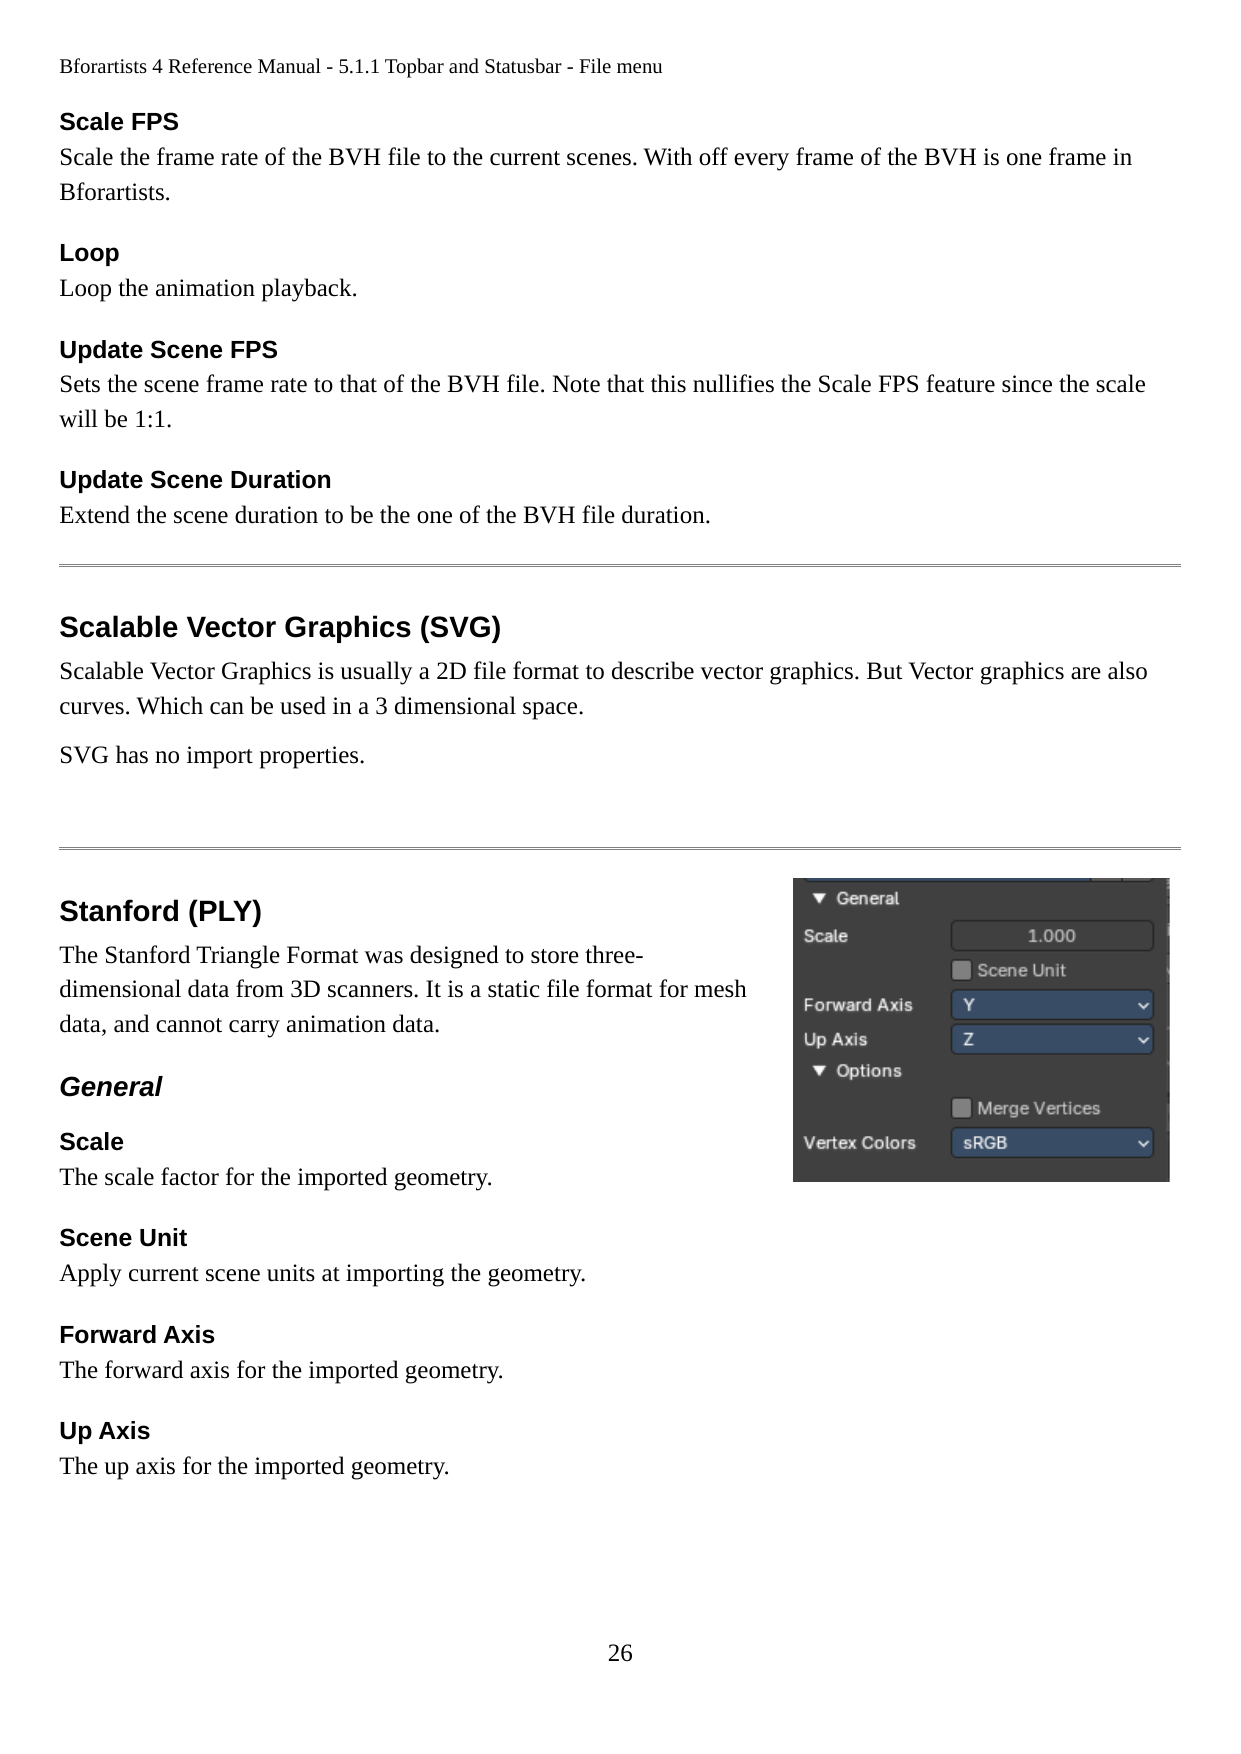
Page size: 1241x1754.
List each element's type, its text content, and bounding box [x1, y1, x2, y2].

subtitle Loop [59, 238, 1181, 267]
subtitle Update Scene Duration [59, 466, 1181, 494]
text SVG has no import properties. [59, 740, 1181, 769]
text The forward axis for the imported geometry. [59, 1355, 1181, 1383]
text The scale factor for the imported geometry. [59, 1162, 1181, 1191]
subtitle Up Axis [59, 1416, 1181, 1445]
subtitle Forward Axis [59, 1320, 1181, 1348]
subtitle [1170, 893, 1181, 927]
text The Stanford Triangle Format was designed to store three-dimensional data from 3D scanners. It is a static file format for mesh data, and cannot carry animation data. [59, 940, 793, 1037]
text Sets the scene frame rate to that of the BVH file. Note that this nullifies the Scale FPS feature since the scale will be 1:1. [59, 369, 1181, 433]
subtitle Scalable Vector Graphics (SVG) [59, 610, 1181, 644]
subtitle Scale FPS [59, 107, 1181, 136]
text Scalable Vector Graphics is usually a 2D file format to describe vector graphics. But Vector graphics are also curves. Which can be used in a 3 dimensional space. [59, 656, 1181, 719]
text Loop the animation playback. [59, 273, 1181, 302]
text Extend the scene duration to be the one of the BVH file duration. [59, 500, 1181, 529]
picture [793, 878, 1170, 1182]
subtitle Update Scene FPS [59, 335, 1181, 363]
text Scale the frame rate of the BVH file to the current scenes. With off every frame of the BVH is one frame in Bforartists. [59, 142, 1181, 206]
subtitle Stanford (PLY) [59, 893, 793, 927]
subtitle Scene Unit [59, 1223, 1181, 1252]
subtitle [1170, 1127, 1181, 1156]
subtitle Scale [59, 1127, 793, 1156]
text Apply current scene units at importing the geometry. [59, 1258, 1181, 1287]
subtitle [1170, 1070, 1181, 1102]
subtitle General [59, 1070, 793, 1102]
text The up axis for the imported geometry. [59, 1451, 1181, 1480]
